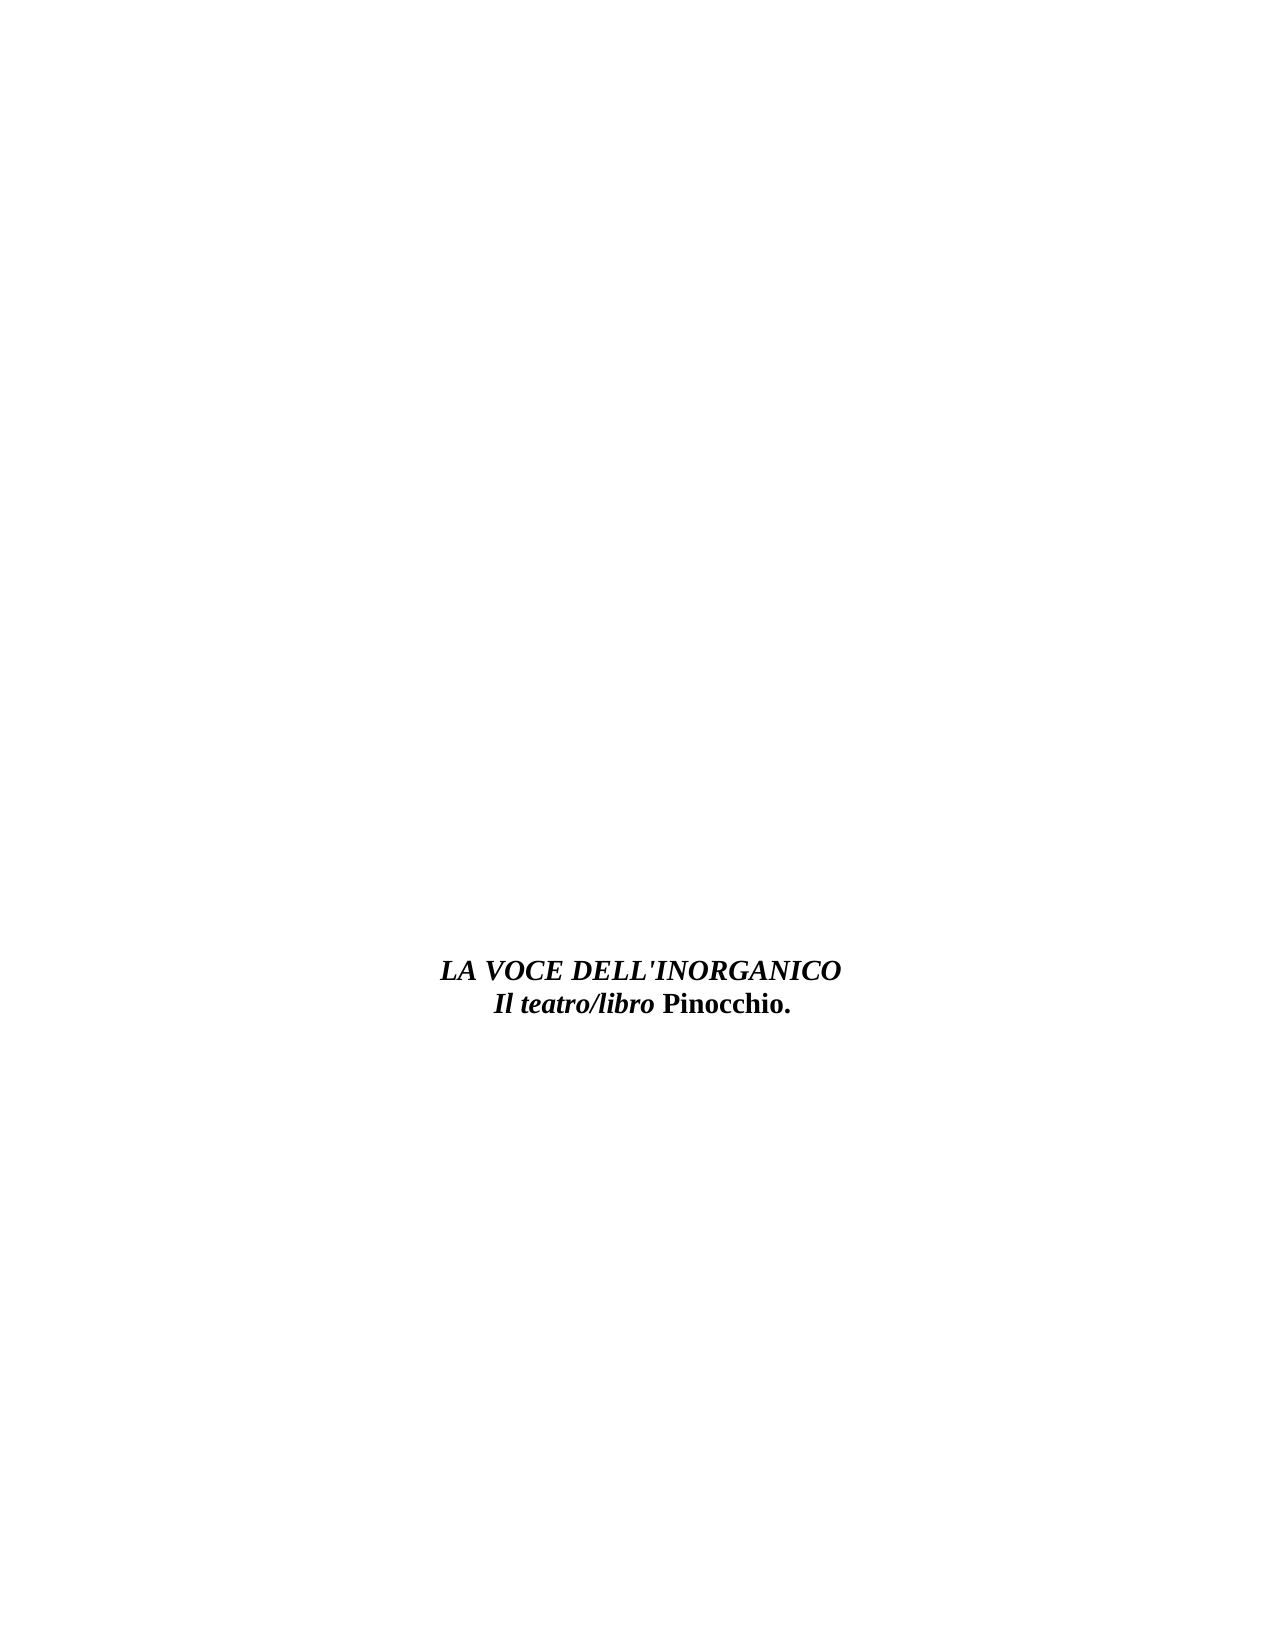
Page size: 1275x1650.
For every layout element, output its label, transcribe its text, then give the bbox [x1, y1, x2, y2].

text LA VOCE DELL'INORGANICO [207, 953, 1078, 986]
text Il teatro/libro Pinocchio. [207, 986, 1078, 1020]
